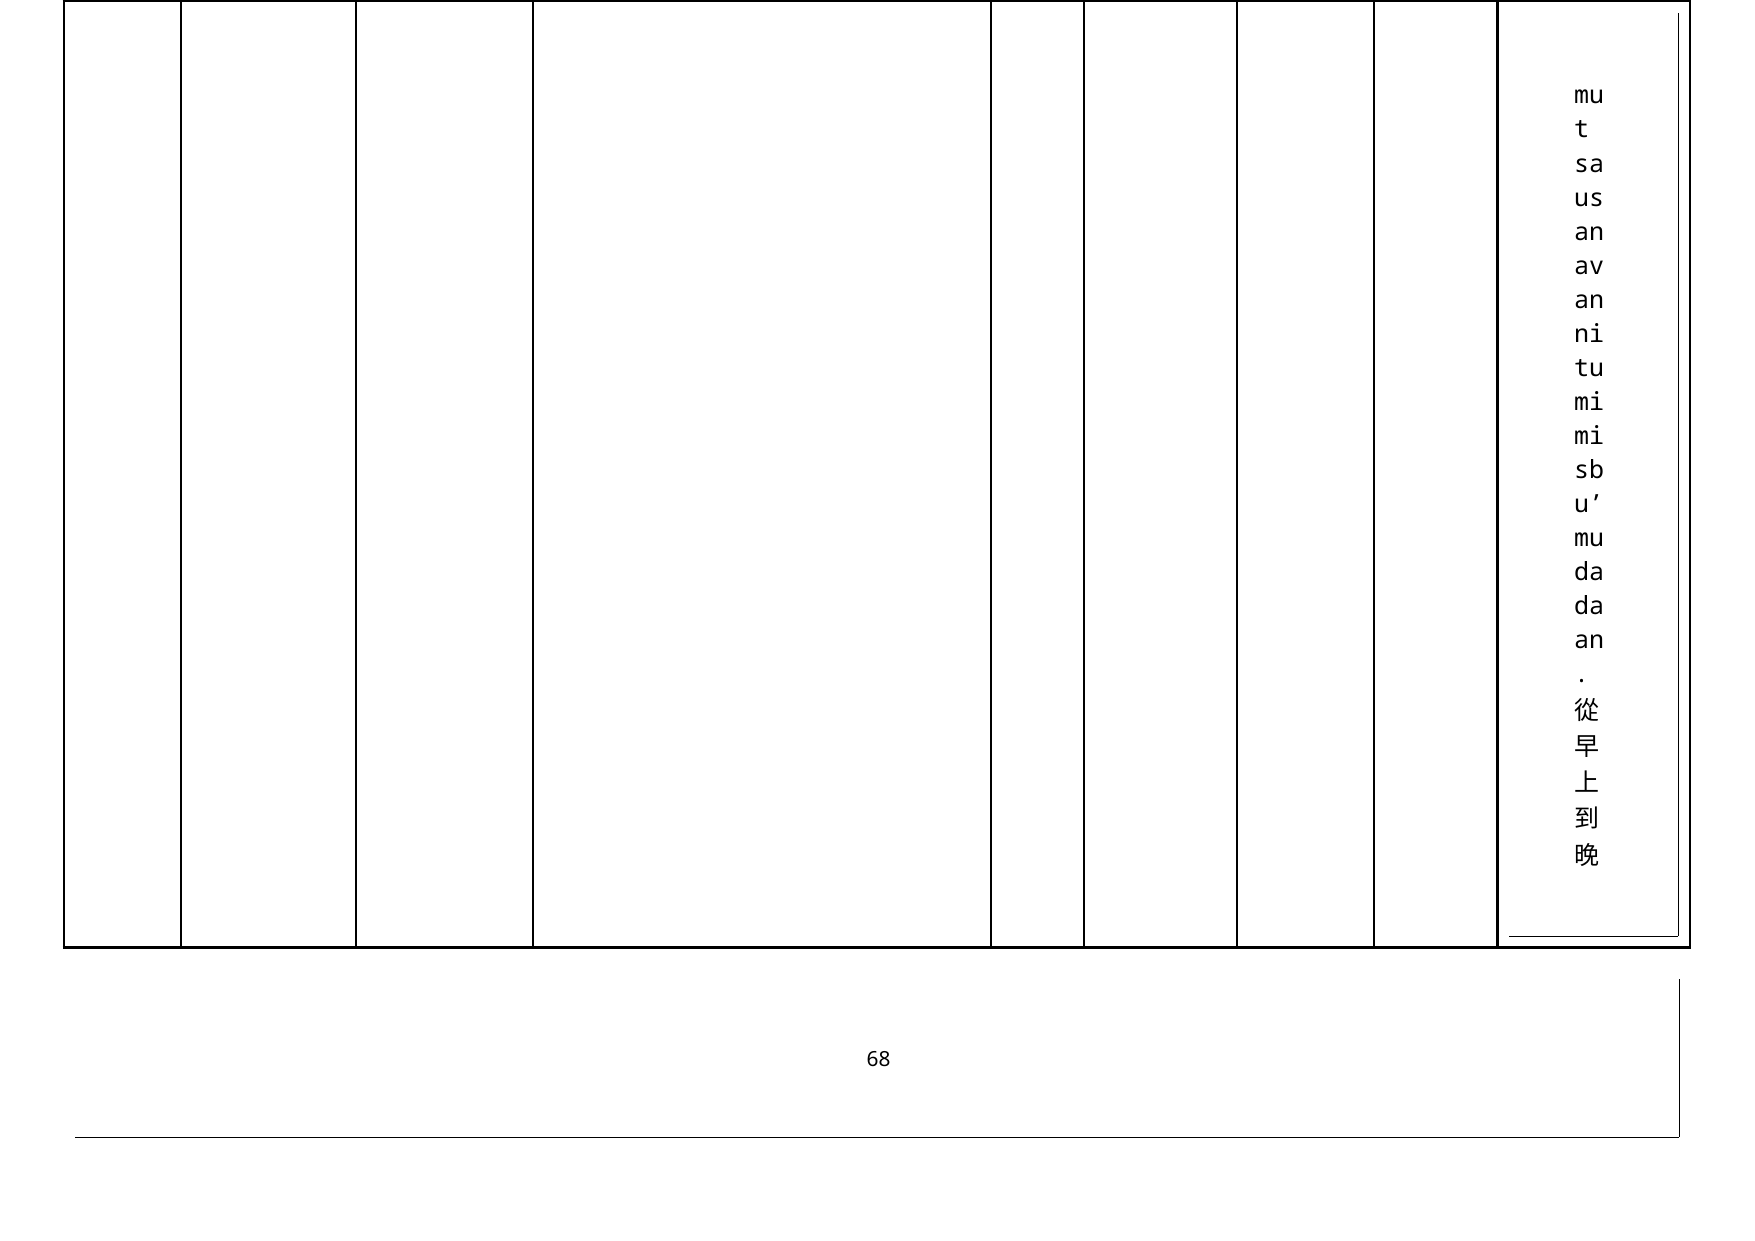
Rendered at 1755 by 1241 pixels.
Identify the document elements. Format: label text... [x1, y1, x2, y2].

table_header [534, 2, 990, 946]
table_header [182, 2, 355, 946]
table_header [65, 2, 180, 946]
table_header [1238, 2, 1373, 946]
table_header mut sausanavan nitu mimisbu’ mudadaan. 從早上到晚 [1499, 2, 1689, 946]
table_header [357, 2, 532, 946]
table_header [1085, 2, 1236, 946]
table_header [1375, 2, 1496, 946]
table_header [992, 2, 1083, 946]
